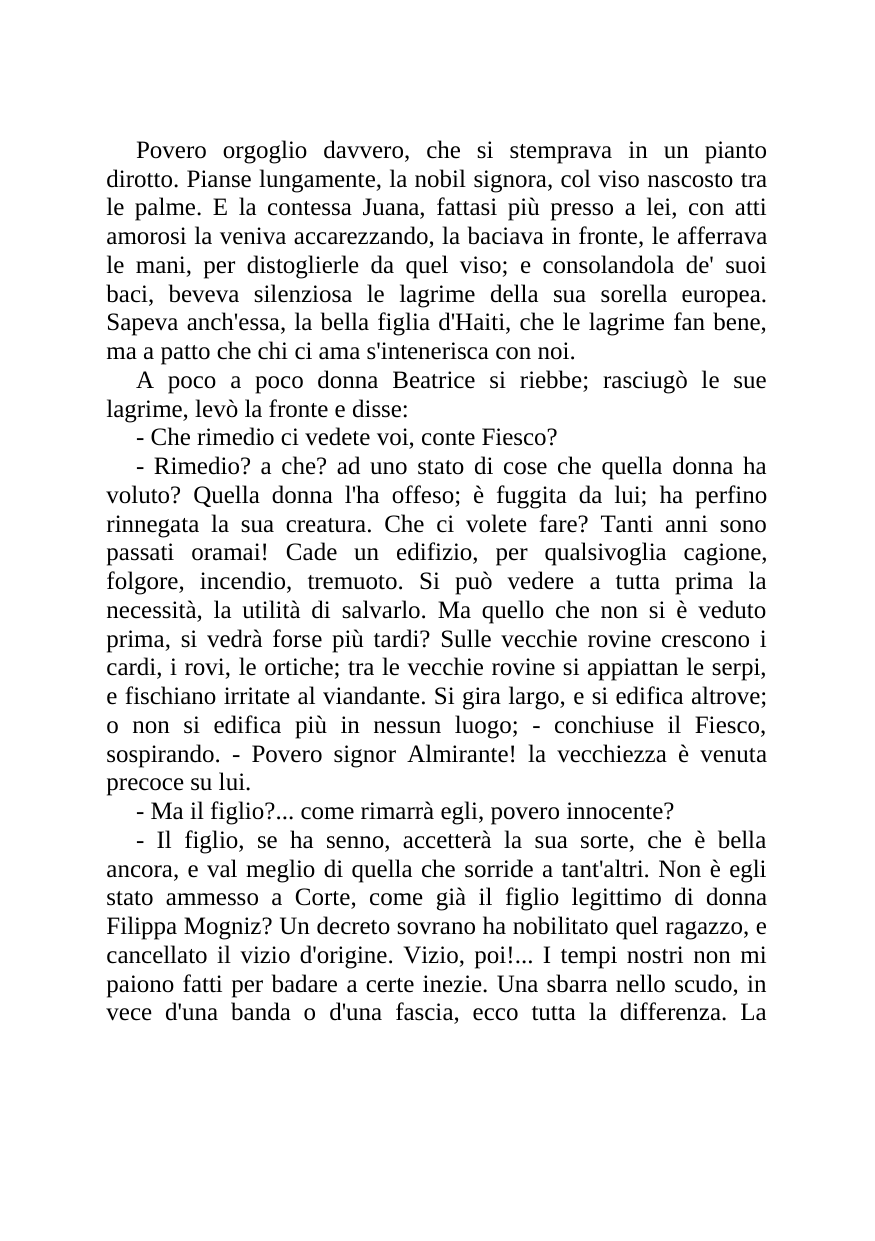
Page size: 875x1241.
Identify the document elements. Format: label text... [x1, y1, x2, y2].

text - Il figlio, se ha senno, accetterà la sua sorte, che è bella ancora, e val meglio di quella che sorride a tant'altri. Non è egli stato ammesso a Corte, come già il figlio legittimo di donna Filippa Mogniz? Un decreto sovrano ha nobilitato quel ragazzo, e cancellato il vizio d'origine. Vizio, poi!... I tempi nostri non mi paiono fatti per badare a certe inezie. Una sbarra nello scudo, in vece d'una banda o d'una fascia, ecco tutta la differenza. La [106, 825, 768, 1026]
text Povero orgoglio davvero, che si stemprava in un pianto dirotto. Pianse lungamente, la nobil signora, col viso nascosto tra le palme. E la contessa Juana, fattasi più presso a lei, con atti amorosi la veniva accarezzando, la baciava in fronte, le afferrava le mani, per distoglierle da quel viso; e consolandola de' suoi baci, beveva silenziosa le lagrime della sua sorella europea. Sapeva anch'essa, la bella figlia d'Haiti, che le lagrime fan bene, ma a patto che chi ci ama s'intenerisca con noi. [106, 135, 768, 365]
text - Che rimedio ci vedete voi, conte Fiesco? [106, 422, 768, 451]
text A poco a poco donna Beatrice si riebbe; rasciugò le sue lagrime, levò la fronte e disse: [106, 365, 768, 422]
text - Rimedio? a che? ad uno stato di cose che quella donna ha voluto? Quella donna l'ha offeso; è fuggita da lui; ha perfino rinnegata la sua creatura. Che ci volete fare? Tanti anni sono passati oramai! Cade un edifizio, per qualsivoglia cagione, folgore, incendio, tremuoto. Si può vedere a tutta prima la necessità, la utilità di salvarlo. Ma quello che non si è veduto prima, si vedrà forse più tardi? Sulle vecchie rovine crescono i cardi, i rovi, le ortiche; tra le vecchie rovine si appiattan le serpi, e fischiano irritate al viandante. Si gira largo, e si edifica altrove; o non si edifica più in nessun luogo; - conchiuse il Fiesco, sospirando. - Povero signor Almirante! la vecchiezza è venuta precoce su lui. [106, 451, 768, 796]
text - Ma il figlio?... come rimarrà egli, povero innocente? [106, 796, 768, 825]
